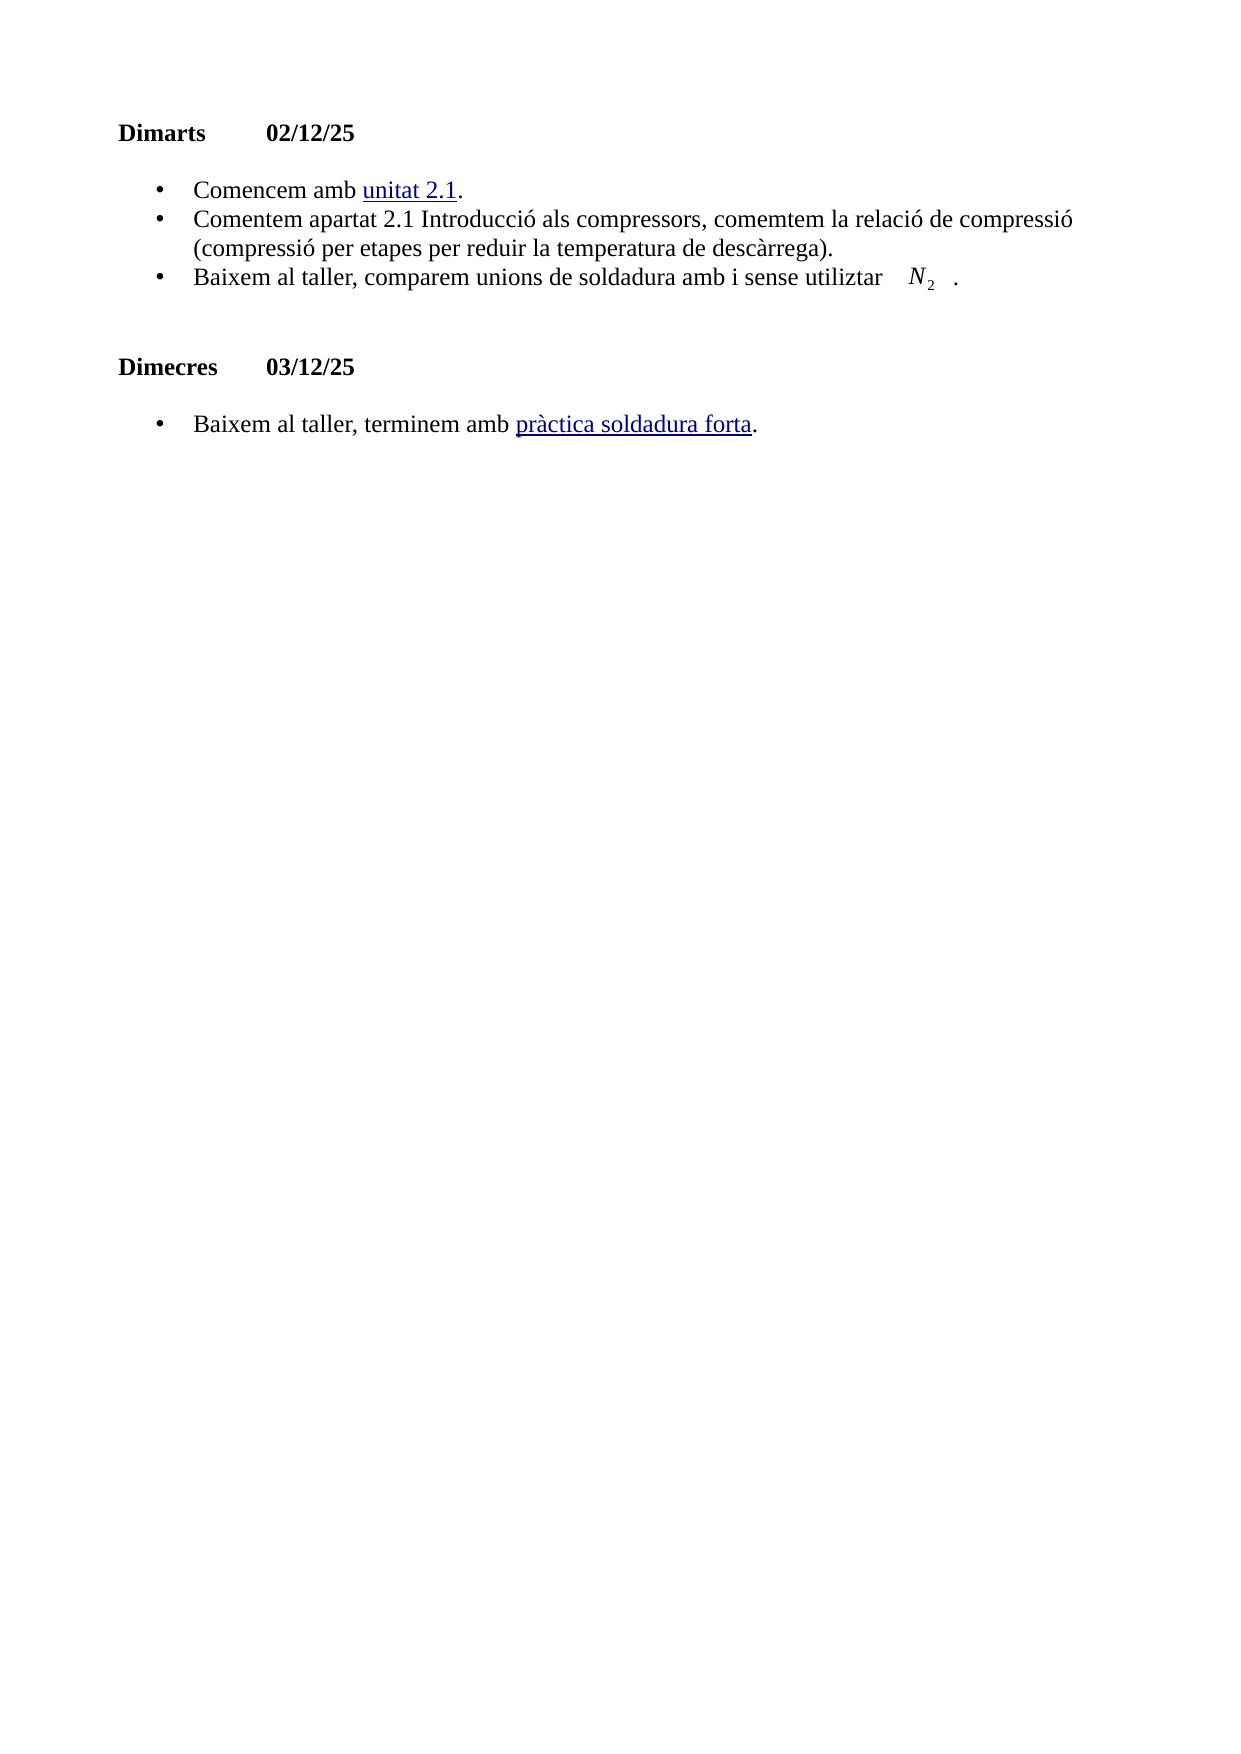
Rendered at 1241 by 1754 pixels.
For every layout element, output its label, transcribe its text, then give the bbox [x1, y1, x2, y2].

list Baixem al taller, comparem unions de soldadura amb i sense utiliztar . [156, 262, 1122, 294]
list Comencem amb unitat 2.1. [156, 176, 1122, 204]
list Comentem apartat 2.1 Introducció als compressors, comemtem la relació de compressió (compressió per etapes per reduir la temperatura de descàrrega). [156, 204, 1122, 262]
text Dimecres 03/12/25 [118, 352, 1122, 381]
list Baixem al taller, terminem amb pràctica soldadura forta. [156, 409, 1122, 438]
text Dimarts 02/12/25 [118, 118, 1122, 147]
